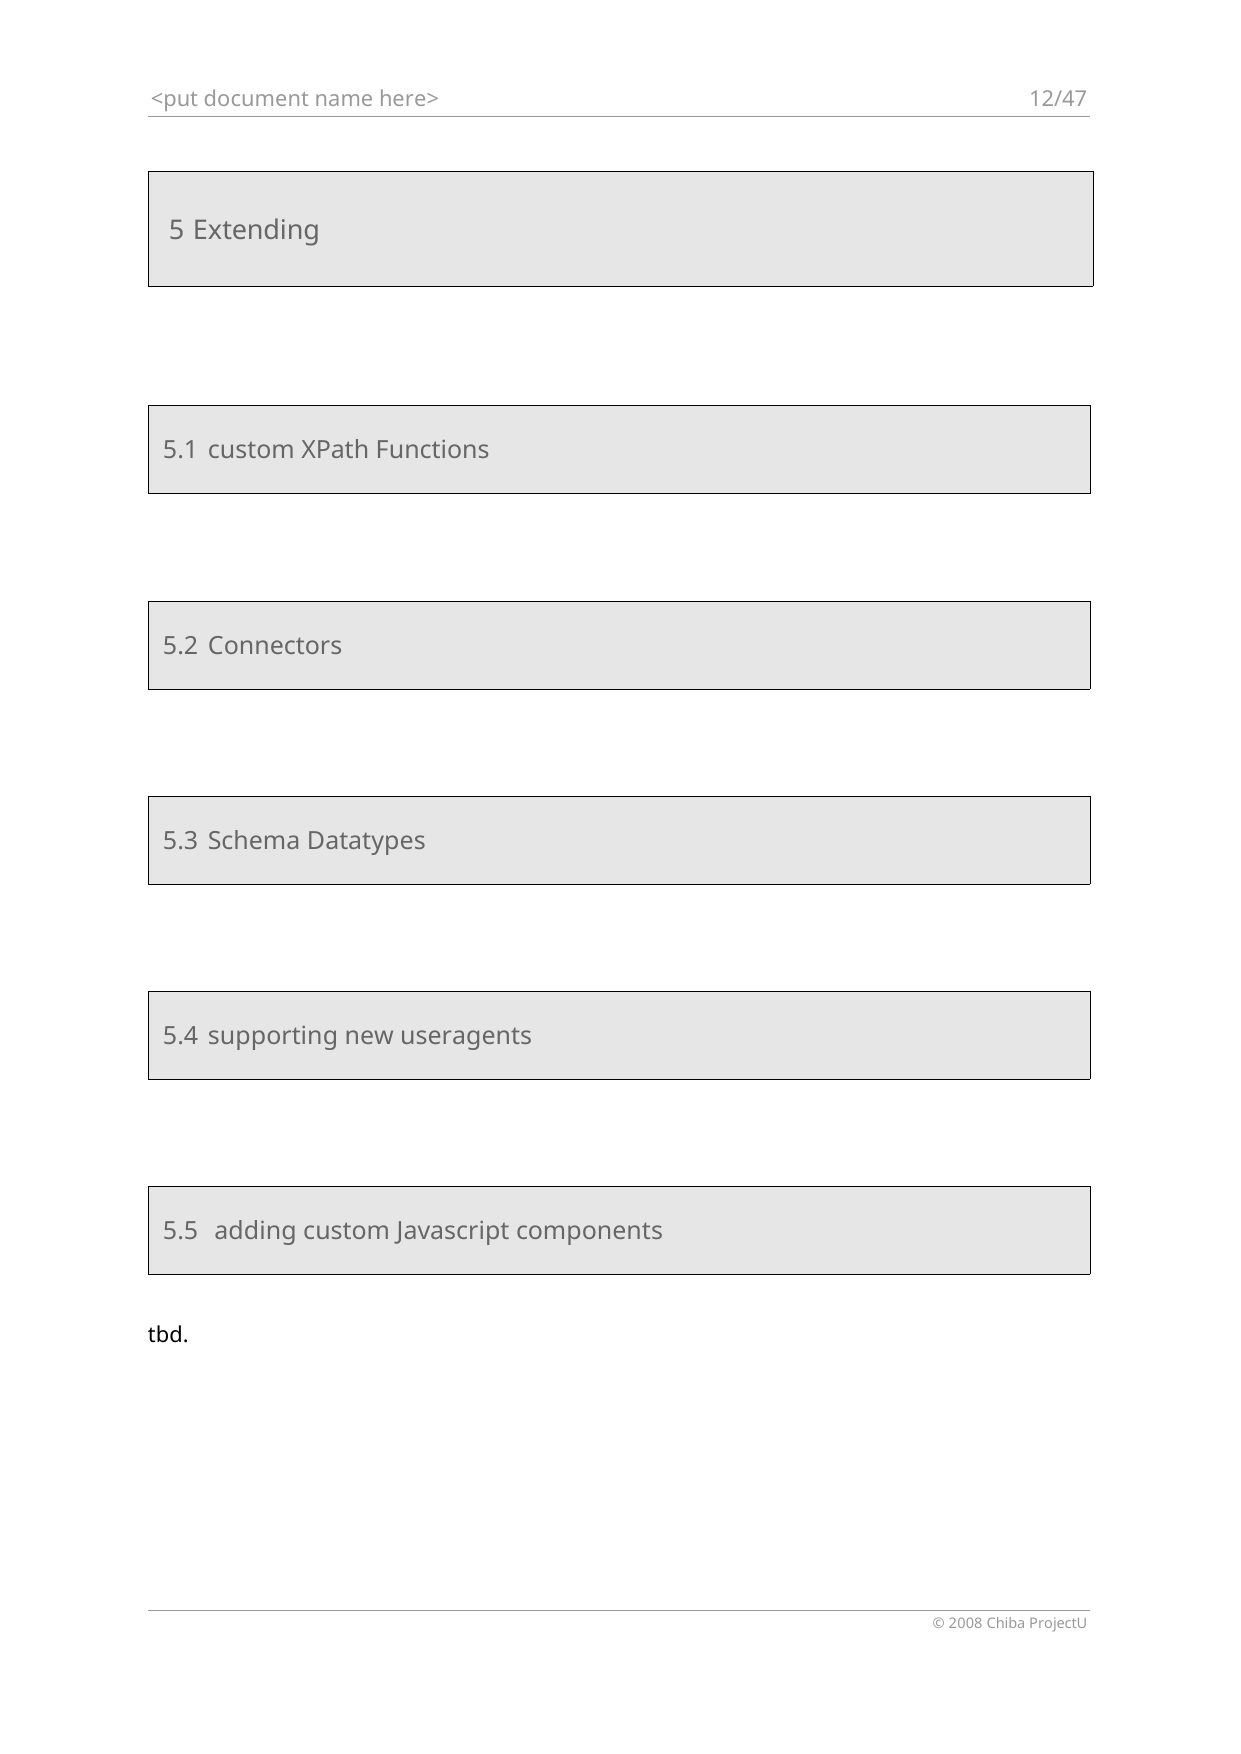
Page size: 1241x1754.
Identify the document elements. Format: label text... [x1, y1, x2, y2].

subtitle custom XPath Functions [149, 406, 1090, 493]
subtitle Extending [149, 172, 1093, 286]
subtitle supporting new useragents [149, 992, 1090, 1079]
subtitle adding custom Javascript components [149, 1187, 1090, 1274]
subtitle Schema Datatypes [149, 797, 1090, 884]
text tbd. [148, 1319, 1090, 1349]
subtitle Connectors [149, 602, 1090, 689]
